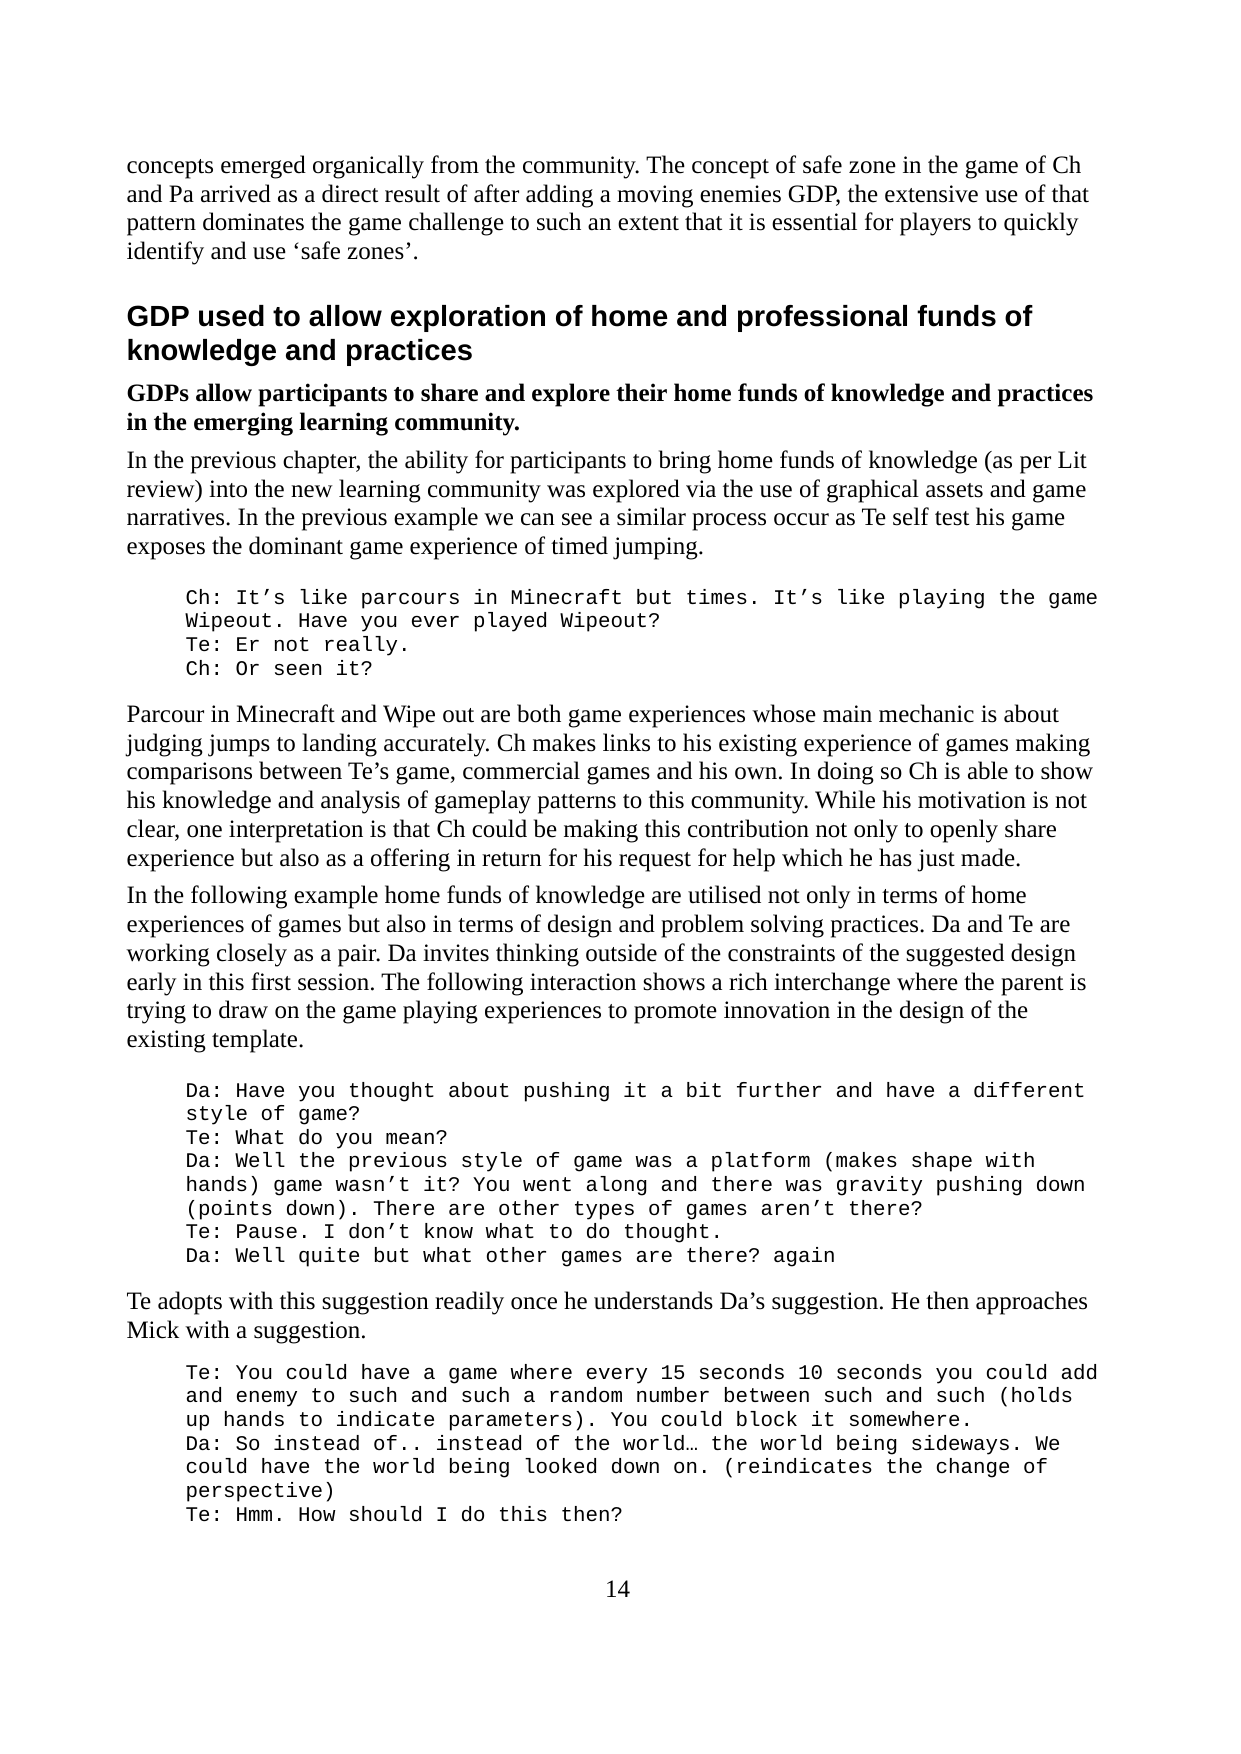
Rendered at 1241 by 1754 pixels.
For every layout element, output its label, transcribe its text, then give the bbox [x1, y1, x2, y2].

text GDPs allow participants to share and explore their home funds of knowledge and practices in the emerging learning community. [126, 378, 1108, 436]
text concepts emerged organically from the community. The concept of safe zone in the game of Ch and Pa arrived as a direct result of after adding a moving enemies GDP, the extensive use of that pattern dominates the game challenge to such an extent that it is essential for players to quickly identify and use ‘safe zones’. [126, 150, 1108, 265]
text Parcour in Minecraft and Wipe out are both game experiences whose main mechanic is about judging jumps to landing accurately. Ch makes links to his existing experience of games making comparisons between Te’s game, commercial games and his own. In doing so Ch is able to show his knowledge and analysis of gameplay patterns to this community. While his motivation is not clear, one interpretation is that Ch could be making this contribution not only to openly share experience but also as a offering in return for his request for help which he has just made. [126, 699, 1108, 871]
text Ch: Or seen it? [185, 658, 1108, 681]
text In the previous chapter, the ability for participants to bring home funds of knowledge (as per Lit review) into the new learning community was explored via the use of graphical assets and game narratives. In the previous example we can see a similar process occur as Te self test his game exposes the dominant game experience of timed jumping. [126, 445, 1108, 560]
text Te: What do you mean? [185, 1127, 1108, 1151]
text Te: Pause. I don’t know what to do thought. [185, 1221, 1108, 1245]
text Ch: It’s like parcours in Minecraft but times. It’s like playing the game Wipeout. Have you ever played Wipeout? [185, 587, 1108, 634]
text In the following example home funds of knowledge are utilised not only in terms of home experiences of games but also in terms of design and problem solving practices. Da and Te are working closely as a pair. Da invites thinking outside of the constraints of the suggested design early in this first session. The following interaction shows a rich interchange where the parent is trying to draw on the game playing experiences to promote innovation in the design of the existing template. [126, 880, 1108, 1053]
text Te: You could have a game where every 15 seconds 10 seconds you could add and enemy to such and such a random number between such and such (holds up hands to indicate parameters). You could block it somewhere. [185, 1362, 1108, 1433]
text Te: Hmm. How should I do this then? [185, 1503, 1108, 1527]
text Te adopts with this suggestion readily once he understands Da’s suggestion. He then approaches Mick with a suggestion. [126, 1286, 1108, 1344]
subtitle GDP used to allow exploration of home and professional funds of knowledge and practices [126, 299, 1108, 366]
text Da: So instead of.. instead of the world… the world being sideways. We could have the world being looked down on. (reindicates the change of perspective) [185, 1433, 1108, 1503]
text Da: Have you thought about pushing it a bit further and have a different style of game? [185, 1079, 1108, 1127]
text Da: Well quite but what other games are there? again [185, 1245, 1108, 1269]
text Da: Well the previous style of game was a platform (makes shape with hands) game wasn’t it? You went along and there was gravity pushing down (points down). There are other types of games aren’t there? [185, 1151, 1108, 1221]
text Te: Er not really. [185, 634, 1108, 658]
